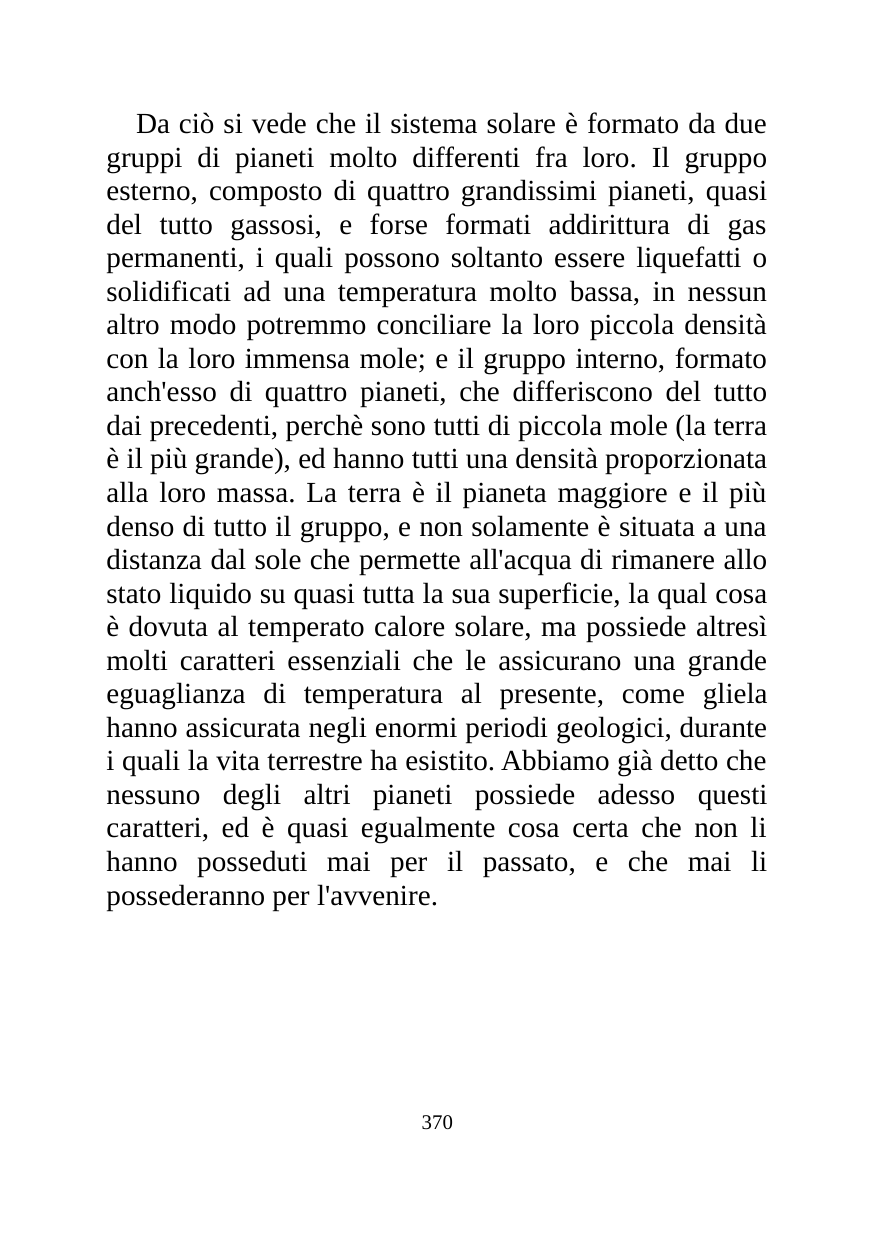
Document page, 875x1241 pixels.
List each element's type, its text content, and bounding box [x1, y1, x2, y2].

text Da ciò si vede che il sistema solare è formato da due gruppi di pianeti molto differenti fra loro. Il gruppo esterno, composto di quattro grandissimi pianeti, quasi del tutto gassosi, e forse formati addirittura di gas permanenti, i quali possono soltanto essere liquefatti o solidificati ad una temperatura molto bassa, in nessun altro modo potremmo conciliare la loro piccola densità con la loro immensa mole; e il gruppo interno, formato anch'esso di quattro pianeti, che differiscono del tutto dai precedenti, perchè sono tutti di piccola mole (la terra è il più grande), ed hanno tutti una densità proporzionata alla loro massa. La terra è il pianeta maggiore e il più denso di tutto il gruppo, e non solamente è situata a una distanza dal sole che permette all'acqua di rimanere allo stato liquido su quasi tutta la sua superficie, la qual cosa è dovuta al temperato calore solare, ma possiede altresì molti caratteri essenziali che le assicurano una grande eguaglianza di temperatura al presente, come gliela hanno assicurata negli enormi periodi geologici, durante i quali la vita terrestre ha esistito. Abbiamo già detto che nessuno degli altri pianeti possiede adesso questi caratteri, ed è quasi egualmente cosa certa che non li hanno posseduti mai per il passato, e che mai li possederanno per l'avvenire. [106, 106, 768, 911]
